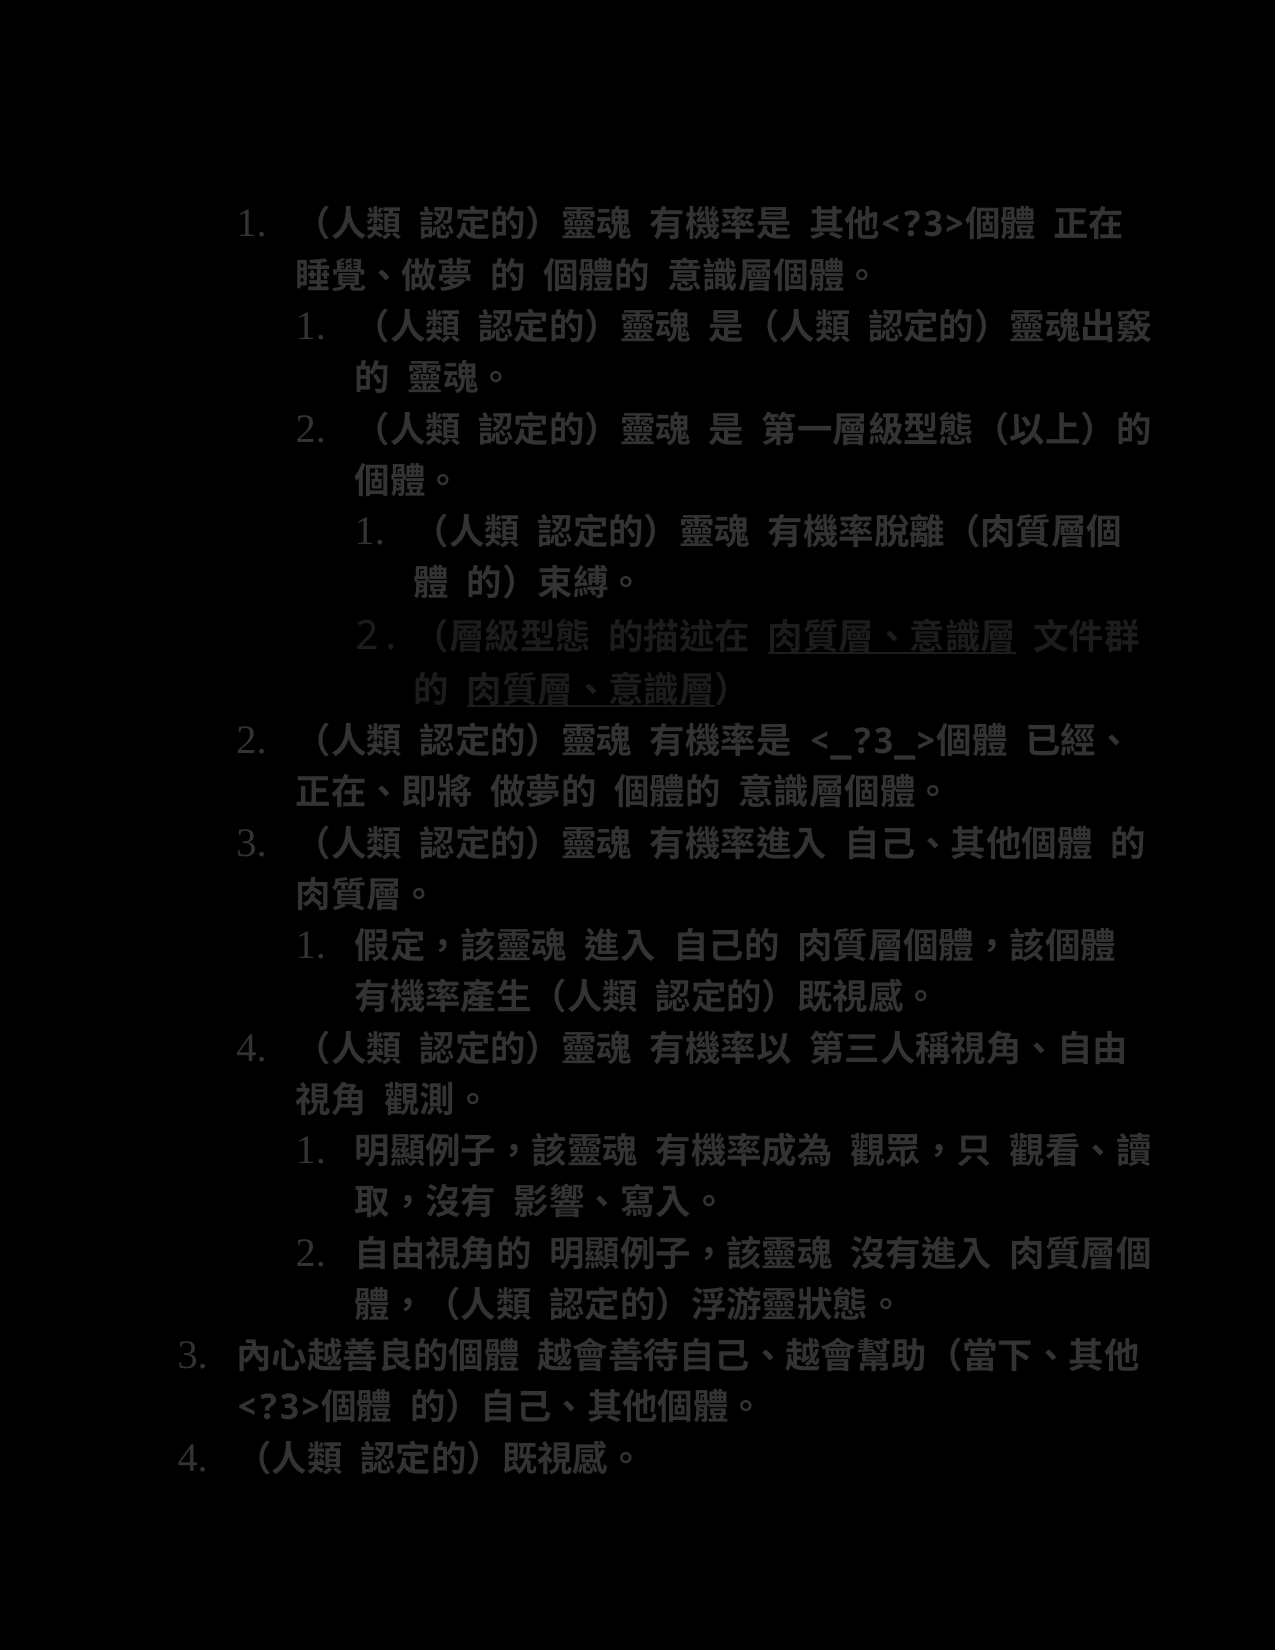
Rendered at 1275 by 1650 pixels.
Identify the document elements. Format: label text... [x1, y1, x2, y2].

list （人類 認定的）既視感。 [177, 1430, 1157, 1481]
list （人類 認定的）靈魂 有機率是 <_?3_>個體 已經、正在、即將 做夢的 個體的 意識層個體。 [236, 712, 1157, 815]
list 假定，該靈魂 進入 自己的 肉質層個體，該個體 有機率產生（人類 認定的）既視感。 [295, 917, 1157, 1020]
list （人類 認定的）靈魂 是 第一層級型態（以上）的 個體。 [295, 401, 1157, 503]
list （層級型態 的描述在 肉質層、意識層 文件群的 肉質層、意識層） [354, 606, 1157, 712]
list 明顯例子，該靈魂 有機率成為 觀眾，只 觀看、讀取，沒有 影響、寫入。 [295, 1122, 1157, 1225]
list 內心越善良的個體 越會善待自己、越會幫助（當下、其他<?3>個體 的）自己、其他個體。 [177, 1327, 1157, 1430]
list （人類 認定的）靈魂 有機率進入 自己、其他個體 的 肉質層。 [236, 815, 1157, 917]
list （人類 認定的）靈魂 有機率是 其他<?3>個體 正在 睡覺、做夢 的 個體的 意識層個體。 [236, 196, 1157, 298]
list （人類 認定的）靈魂 有機率脫離（肉質層個體 的）束縛。 [354, 503, 1157, 606]
list 自由視角的 明顯例子，該靈魂 沒有進入 肉質層個體，（人類 認定的）浮游靈狀態。 [295, 1225, 1157, 1327]
list （人類 認定的）靈魂 是（人類 認定的）靈魂出竅的 靈魂。 [295, 298, 1157, 401]
list （人類 認定的）靈魂 有機率以 第三人稱視角、自由視角 觀測。 [236, 1020, 1157, 1122]
